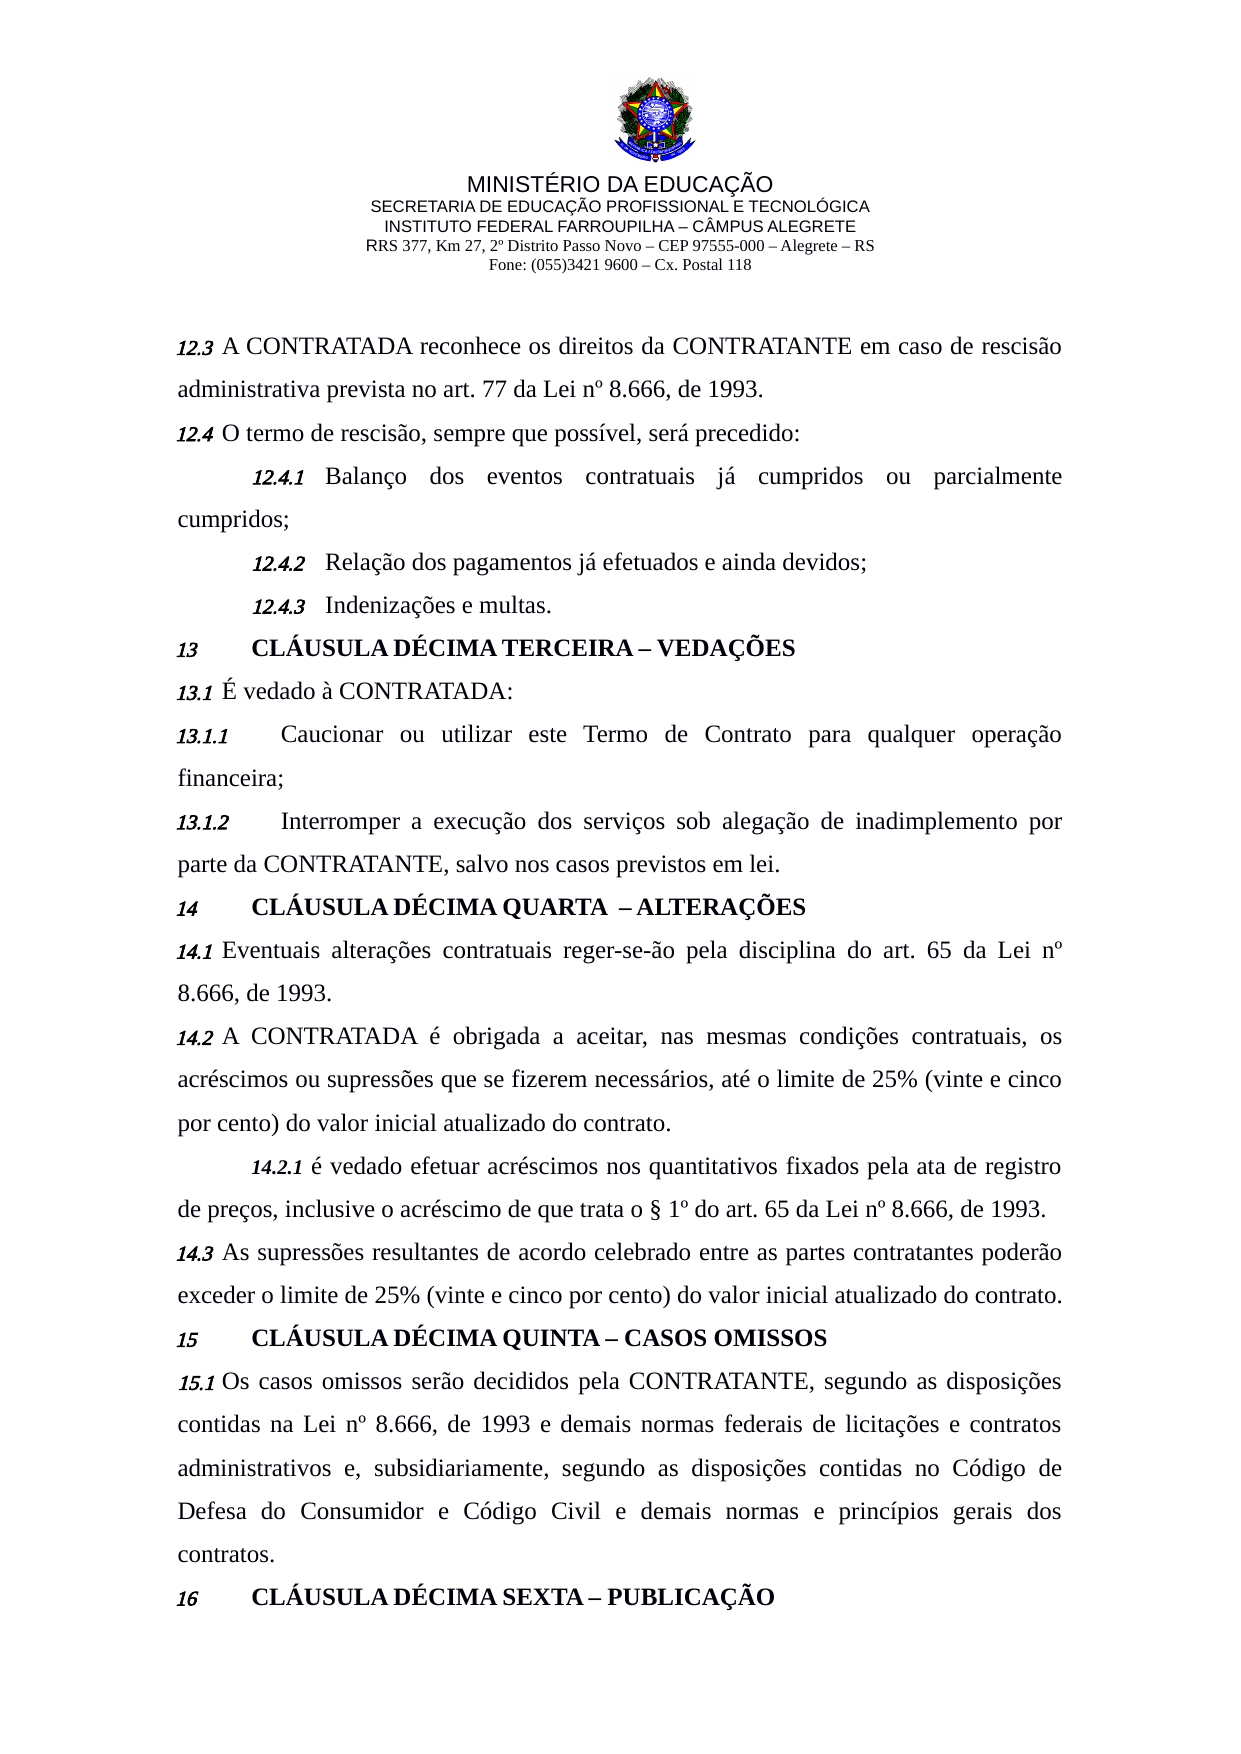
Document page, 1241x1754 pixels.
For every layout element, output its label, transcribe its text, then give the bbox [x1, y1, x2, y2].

picture [608, 71, 697, 163]
list Indenizações e multas. [177, 590, 1063, 619]
list Relação dos pagamentos já efetuados e ainda devidos; [177, 547, 1063, 576]
list Eventuais alterações contratuais reger-se-ão pela disciplina do art. 65 da Lei nº 8.666, de 1993. [175, 935, 1063, 1007]
list As supressões resultantes de acordo celebrado entre as partes contratantes poderão exceder o limite de 25% (vinte e cinco por cento) do valor inicial atualizado do contrato. [175, 1237, 1063, 1309]
list O termo de rescisão, sempre que possível, será precedido: [175, 418, 1063, 446]
list CLÁUSULA DÉCIMA QUINTA – CASOS OMISSOS [175, 1323, 1063, 1352]
list CLÁUSULA DÉCIMA QUARTA – ALTERAÇÕES [175, 892, 1063, 921]
list É vedado à CONTRATADA: [175, 676, 1063, 705]
list Os casos omissos serão decididos pela CONTRATANTE, segundo as disposições contidas na Lei nº 8.666, de 1993 e demais normas federais de licitações e contratos administrativos e, subsidiariamente, segundo as disposições contidas no Código de Defesa do Consumidor e Código Civil e demais normas e princípios gerais dos contratos. [177, 1366, 1063, 1568]
list Interromper a execução dos serviços sob alegação de inadimplemento por parte da CONTRATANTE, salvo nos casos previstos em lei. [175, 806, 1063, 878]
list CLÁUSULA DÉCIMA SEXTA – PUBLICAÇÃO [175, 1582, 1063, 1611]
list A CONTRATADA é obrigada a aceitar, nas mesmas condições contratuais, os acréscimos ou supressões que se fizerem necessários, até o limite de 25% (vinte e cinco por cento) do valor inicial atualizado do contrato. [175, 1021, 1063, 1136]
text 14.2.1 é vedado efetuar acréscimos nos quantitativos fixados pela ata de registro de preços, inclusive o acréscimo de que trata o § 1º do art. 65 da Lei nº 8.666, de 1993. [177, 1151, 1063, 1223]
list A CONTRATADA reconhece os direitos da CONTRATANTE em caso de rescisão administrativa prevista no art. 77 da Lei nº 8.666, de 1993. [175, 331, 1063, 403]
list CLÁUSULA DÉCIMA TERCEIRA – VEDAÇÕES [175, 633, 1063, 662]
list Caucionar ou utilizar este Termo de Contrato para qualquer operação financeira; [175, 719, 1063, 791]
list Balanço dos eventos contratuais já cumpridos ou parcialmente cumpridos; [177, 461, 1063, 533]
